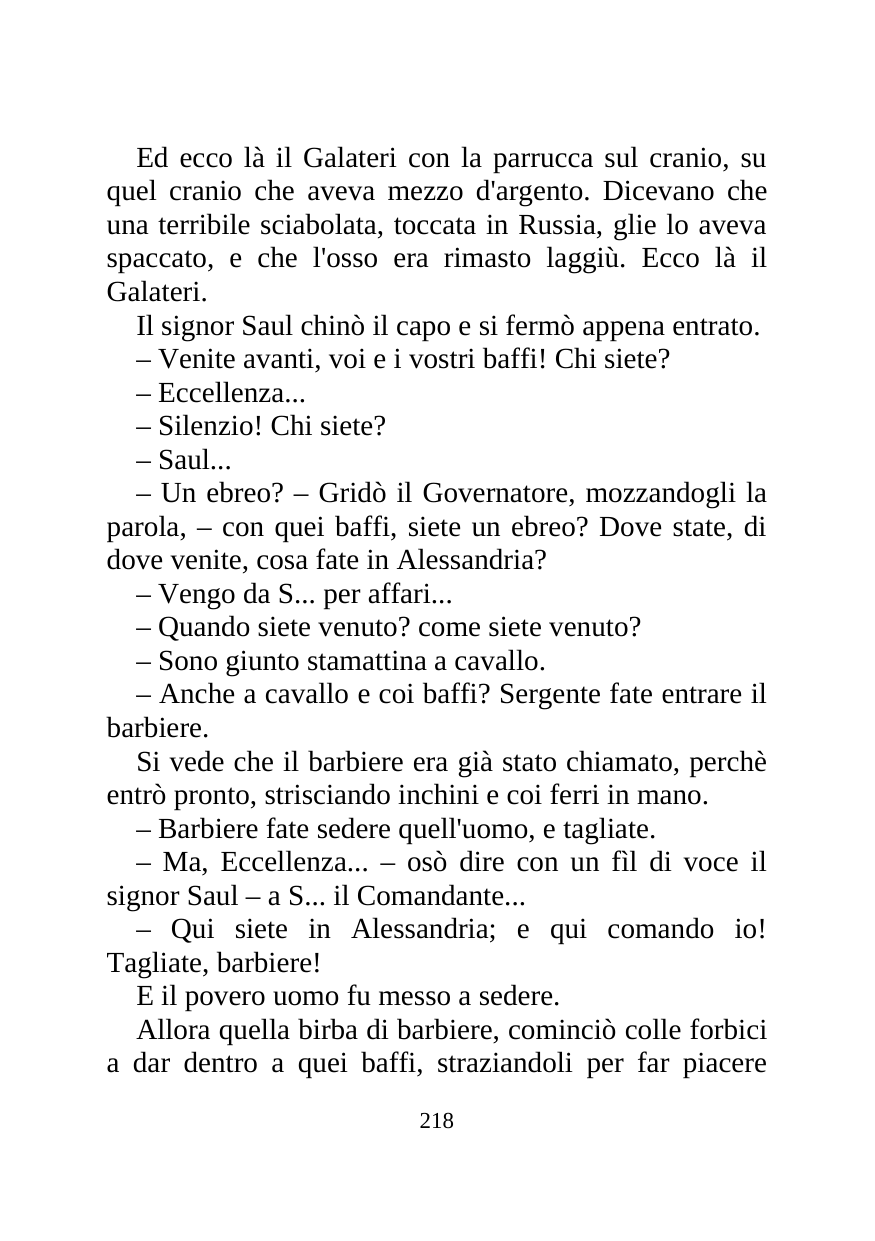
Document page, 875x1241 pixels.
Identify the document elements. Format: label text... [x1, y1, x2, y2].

text – Silenzio! Chi siete? [106, 408, 768, 442]
text – Ma, Eccellenza... – osò dire con un fìl di voce il signor Saul – a S... il Comandante... [106, 844, 768, 911]
text – Anche a cavallo e coi baffi? Sergente fate entrare il barbiere. [106, 677, 768, 744]
text – Qui siete in Alessandria; e qui comando io! Tagliate, barbiere! [106, 911, 768, 978]
text Si vede che il barbiere era già stato chiamato, perchè entrò pronto, strisciando inchini e coi ferri in mano. [106, 744, 768, 811]
text Ed ecco là il Galateri con la parrucca sul cranio, su quel cranio che aveva mezzo d'argento. Dicevano che una terribile sciabolata, toccata in Russia, glie lo aveva spaccato, e che l'osso era rimasto laggiù. Ecco là il Galateri. [106, 140, 768, 308]
text – Venite avanti, voi e i vostri baffi! Chi siete? [106, 341, 768, 375]
text Il signor Saul chinò il capo e si fermò appena entrato. [106, 308, 768, 341]
text – Sono giunto stamattina a cavallo. [106, 643, 768, 677]
text – Un ebreo? – Gridò il Governatore, mozzandogli la parola, – con quei baffi, siete un ebreo? Dove state, di dove venite, cosa fate in Alessandria? [106, 475, 768, 576]
text – Saul... [106, 442, 768, 475]
text E il povero uomo fu messo a sedere. [106, 978, 768, 1012]
text – Eccellenza... [106, 375, 768, 408]
text – Quando siete venuto? come siete venuto? [106, 609, 768, 643]
text – Vengo da S... per affari... [106, 576, 768, 609]
text – Barbiere fate sedere quell'uomo, e tagliate. [106, 811, 768, 844]
text Allora quella birba di barbiere, cominciò colle forbici a dar dentro a quei baffi, straziandoli per far piacere [106, 1012, 768, 1079]
